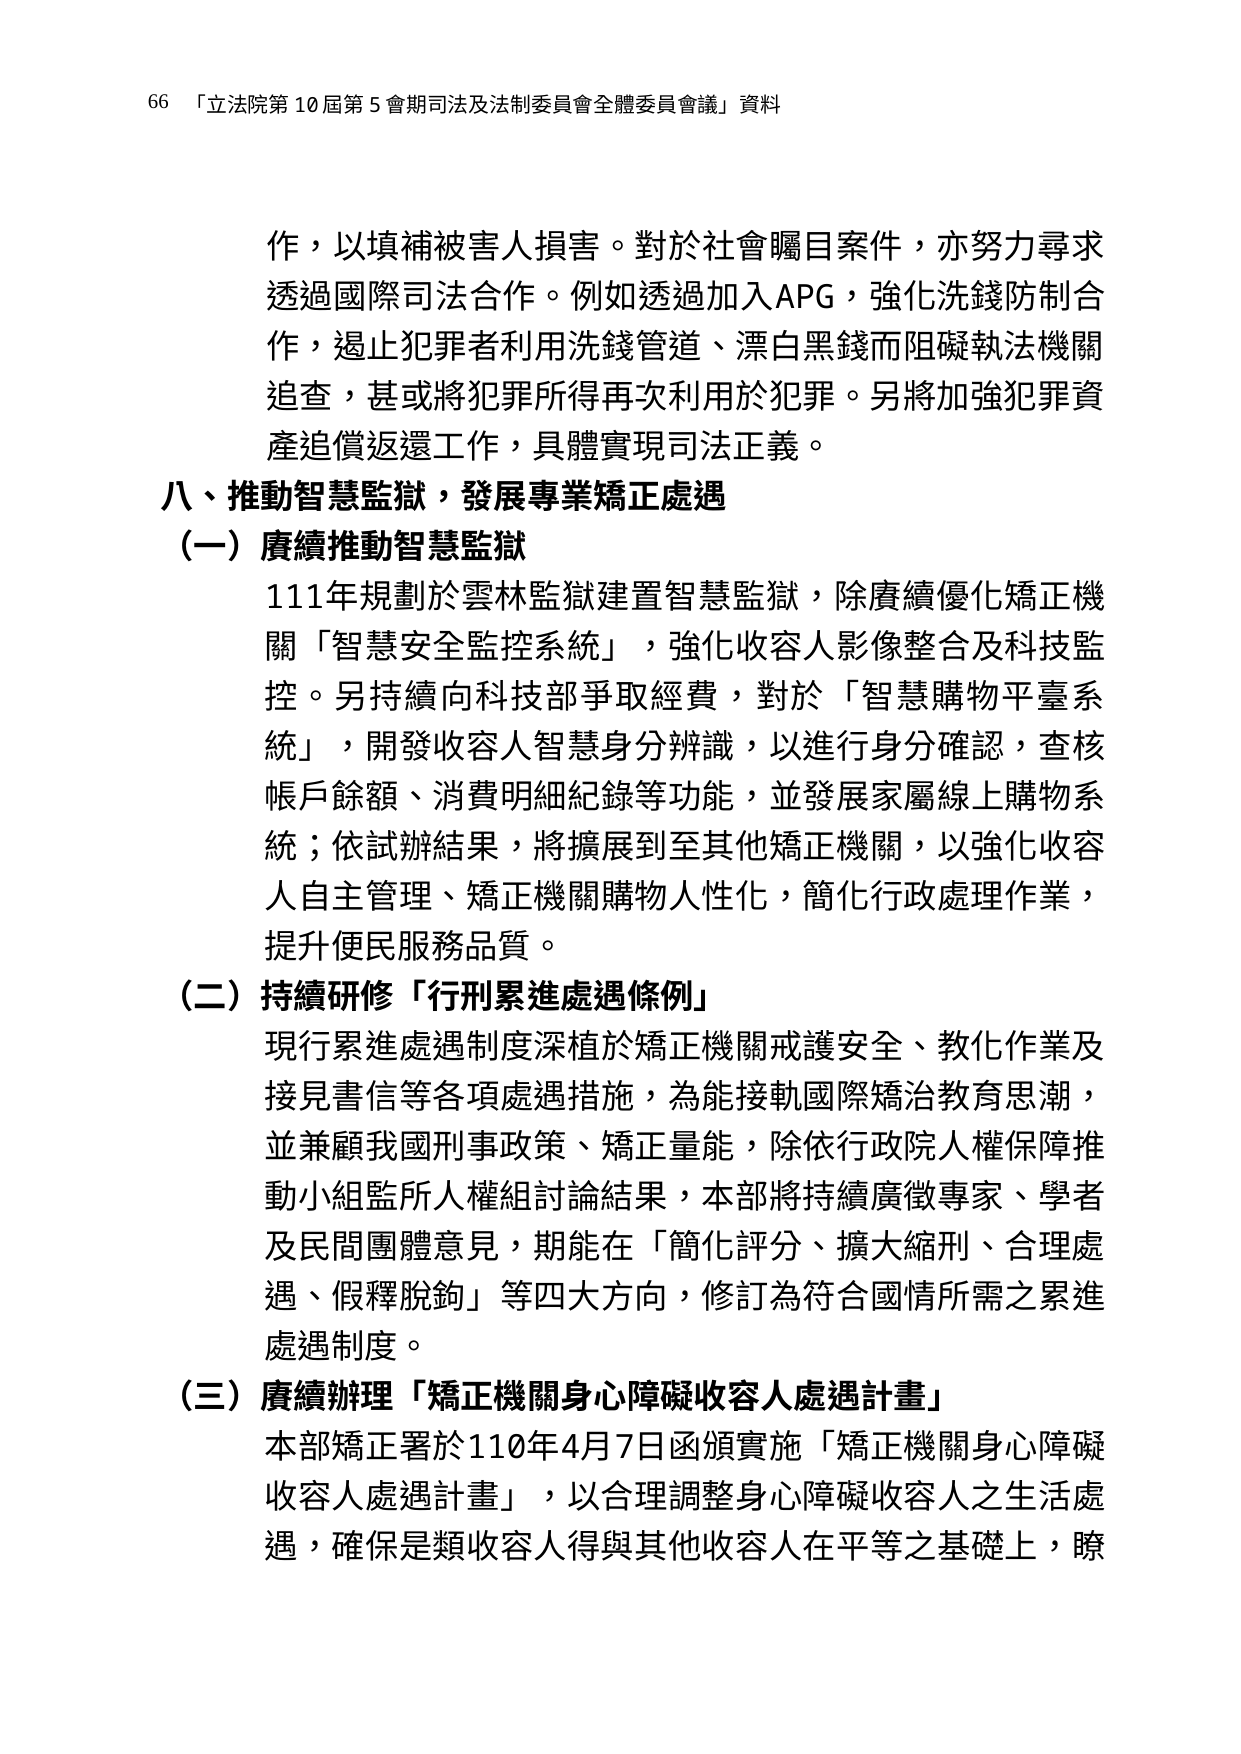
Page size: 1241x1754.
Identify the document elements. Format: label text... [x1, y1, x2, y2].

text 本部矯正署於110年4月7日函頒實施「矯正機關身心障礙收容人處遇計畫」，以合理調整身心障礙收容人之生活處遇，確保是類收容人得與其他收容人在平等之基礎上，瞭 [264, 1419, 1106, 1569]
text 現行累進處遇制度深植於矯正機關戒護安全、教化作業及接見書信等各項處遇措施，為能接軌國際矯治教育思潮，並兼顧我國刑事政策、矯正量能，除依行政院人權保障推動小組監所人權組討論結果，本部將持續廣徵專家、學者及民間團體意見，期能在「簡化評分、擴大縮刑、合理處遇、假釋脫鉤」等四大方向，修訂為符合國情所需之累進處遇制度。 [264, 1019, 1106, 1369]
text （一）賡續推動智慧監獄 [160, 519, 1106, 569]
text 八、推動智慧監獄，發展專業矯正處遇 [160, 469, 1106, 519]
text 作，以填補被害人損害。對於社會矚目案件，亦努力尋求透過國際司法合作。例如透過加入APG，強化洗錢防制合作，遏止犯罪者利用洗錢管道、漂白黑錢而阻礙執法機關追查，甚或將犯罪所得再次利用於犯罪。另將加強犯罪資產追償返還工作，具體實現司法正義。 [266, 219, 1106, 469]
text （二）持續研修「行刑累進處遇條例」 [160, 969, 1106, 1019]
text （三）賡續辦理「矯正機關身心障礙收容人處遇計畫」 [160, 1369, 1106, 1419]
text 111年規劃於雲林監獄建置智慧監獄，除賡續優化矯正機關「智慧安全監控系統」，強化收容人影像整合及科技監控。另持續向科技部爭取經費，對於「智慧購物平臺系統」，開發收容人智慧身分辨識，以進行身分確認，查核帳戶餘額、消費明細紀錄等功能，並發展家屬線上購物系統；依試辦結果，將擴展到至其他矯正機關，以強化收容人自主管理、矯正機關購物人性化，簡化行政處理作業，提升便民服務品質。 [264, 569, 1106, 969]
